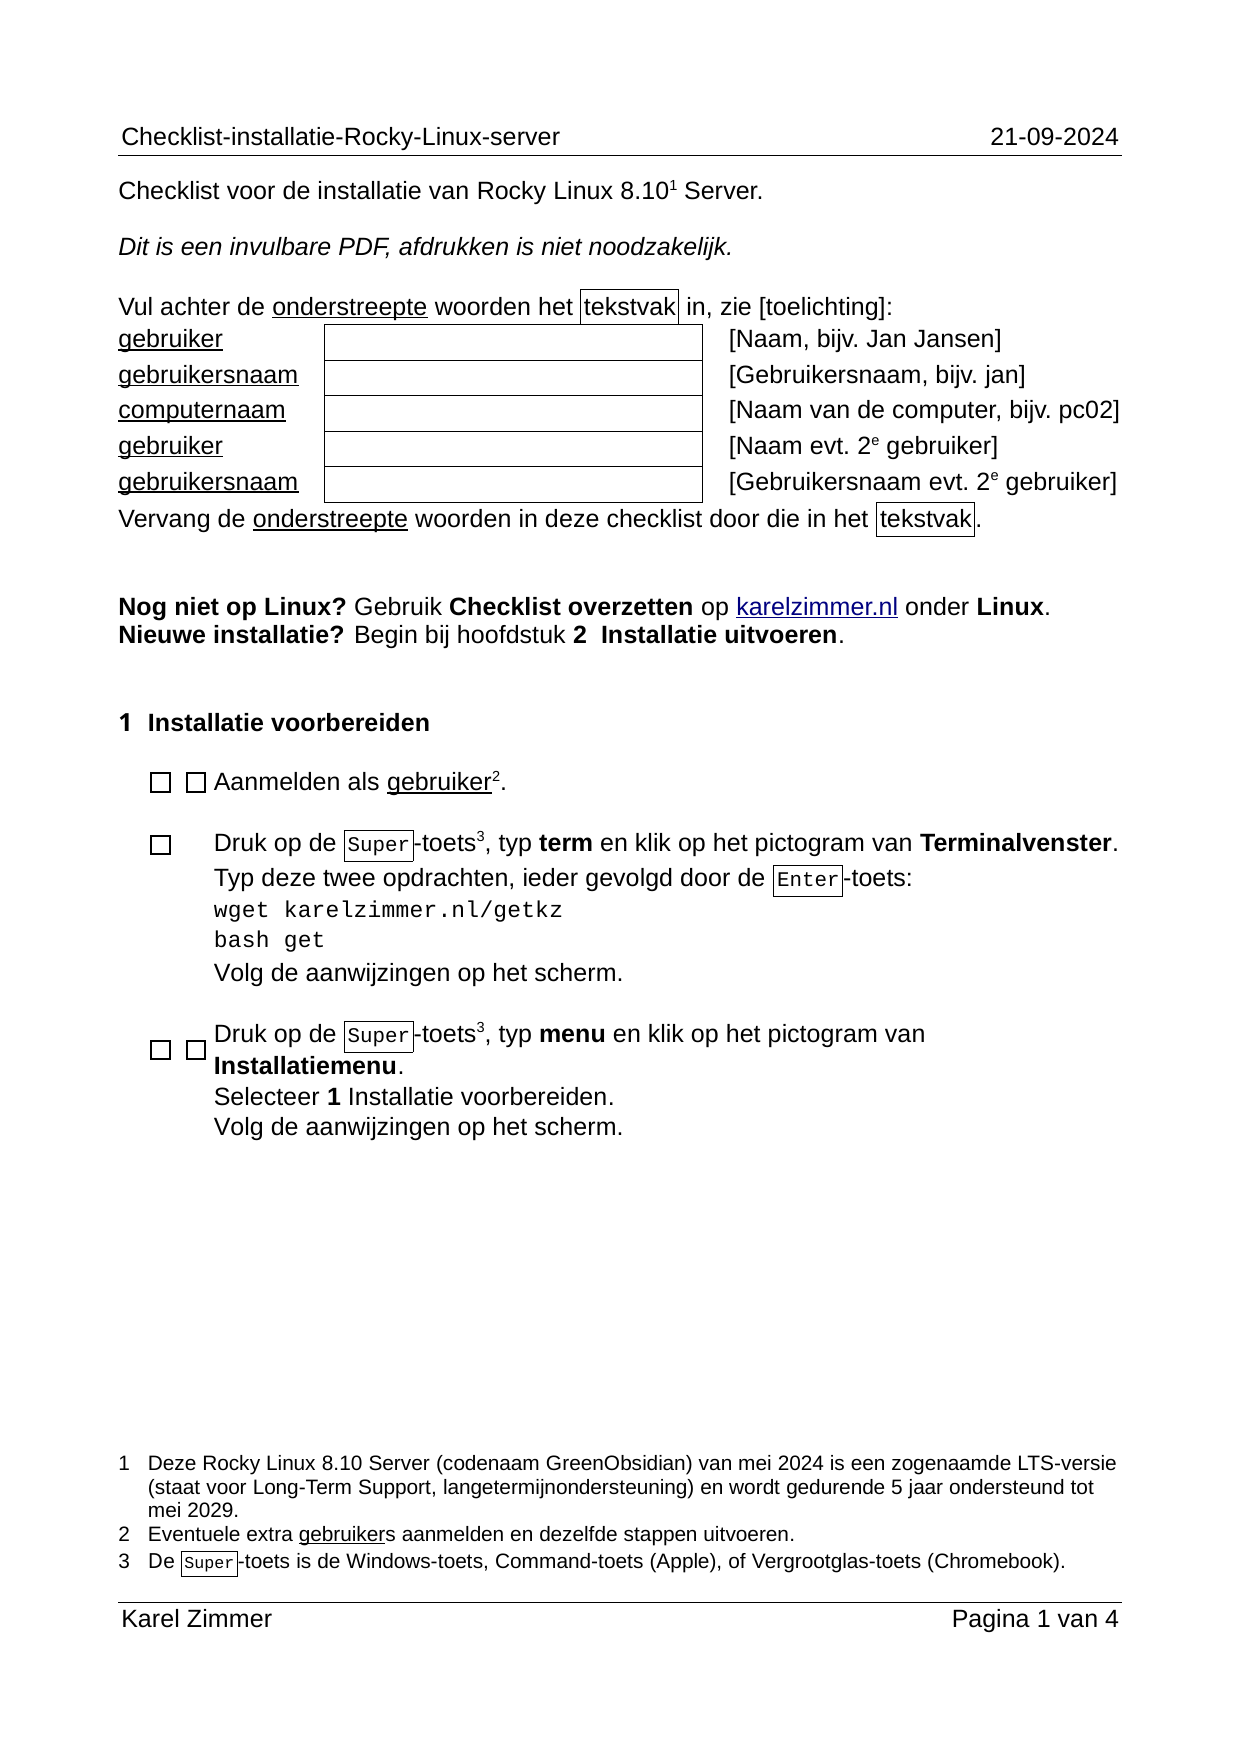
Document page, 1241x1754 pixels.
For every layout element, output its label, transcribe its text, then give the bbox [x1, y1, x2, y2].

table_cell [142, 863, 177, 897]
text [Gebruikersnaam evt. 2e gebruiker] [703, 466, 1122, 502]
text [Naam evt. 2e gebruiker] [703, 431, 1122, 466]
table_cell [118, 1081, 142, 1112]
table_cell Typ deze twee opdrachten, ieder gevolgd door de Enter-toets: [213, 863, 1122, 897]
table_cell [118, 828, 142, 862]
table_cell [142, 988, 177, 1018]
table_cell [213, 988, 1122, 1018]
table_cell [142, 1019, 177, 1081]
text GEBRUIKER [118, 431, 324, 466]
table_cell [118, 1112, 142, 1142]
table_cell [177, 863, 213, 897]
table_cell [142, 798, 177, 828]
table_cell [118, 897, 142, 928]
text COMPUTERNAAM [118, 395, 324, 431]
text Dit is een invulbare PDF, afdrukken is niet noodzakelijk. [118, 233, 1122, 261]
table_cell [118, 988, 142, 1018]
table_cell Volg de aanwijzingen op het scherm. [213, 958, 1122, 988]
table_cell Druk op de Super-toets, typ term en klik op het pictogram van Terminalvenster. [213, 828, 1122, 862]
text Vervang de ONDERSTREEPTE woorden in deze checklist door die in het [118, 502, 876, 537]
text [Gebruikersnaam, bijv. jan] [703, 360, 1122, 395]
text GEBRUIKER [118, 324, 324, 360]
table_cell [177, 1019, 213, 1081]
table_cell [142, 1081, 177, 1112]
table_cell [118, 863, 142, 897]
table_header [142, 767, 177, 797]
text [Naam, bijv. Jan Jansen] [703, 324, 1122, 360]
table_cell bash get [213, 928, 1122, 958]
text Nieuwe installatie? Begin bij hoofdstuk 2 Installatie uitvoeren. [118, 621, 1122, 649]
text [Naam van de computer, bijv. pc02] [703, 395, 1122, 431]
table_cell [177, 897, 213, 928]
table_cell [118, 798, 142, 828]
text gebruikersnaam [118, 360, 324, 395]
table_cell [142, 958, 177, 988]
table_cell [142, 897, 177, 928]
text in, zie [toelichting]: [679, 289, 1122, 324]
text . [975, 502, 1122, 537]
table_cell [177, 798, 213, 828]
table_cell [177, 828, 213, 862]
text GEBRUIKERSNaaM [118, 466, 324, 502]
table_cell [213, 798, 1122, 828]
table_cell [118, 958, 142, 988]
table_cell [177, 988, 213, 1018]
table_cell [177, 1112, 213, 1142]
list Installatie voorbereiden [118, 705, 1122, 739]
table_cell Volg de aanwijzingen op het scherm. [213, 1112, 1122, 1142]
table_cell Druk op de Super-toets3, typ menu en klik op het pictogram van Installatiemenu. [213, 1019, 1122, 1081]
text tekstvak [581, 290, 678, 324]
table_header [177, 767, 213, 797]
table_cell [177, 928, 213, 958]
text Nog niet op Linux? Gebruik Checklist overzetten op karelzimmer.nl onder Linux. [118, 593, 1122, 621]
text Checklist voor de installatie van Rocky Linux 8.10 Server. [118, 177, 1122, 205]
table_cell [142, 928, 177, 958]
table_cell wget karelzimmer.nl/getkz [213, 897, 1122, 928]
text tekstvak [877, 503, 974, 536]
text Deze Rocky Linux 8.10 Server (codenaam GreenObsidian) van mei 2024 is een zogenaamde LTS-versie (staat voor Long-Term Support, langetermijnondersteuning) en wordt gedurende 5 jaar ondersteund tot mei 2029. [118, 1452, 1122, 1522]
text Vul achter de ONDERSTREEPTE woorden het [118, 289, 580, 324]
table_cell Selecteer 1 Installatie voorbereiden. [213, 1081, 1122, 1112]
table_cell [142, 828, 177, 862]
table_cell [118, 928, 142, 958]
table_header [118, 767, 142, 797]
table_header Aanmelden als gebruiker. [213, 767, 1122, 797]
table_cell [142, 1112, 177, 1142]
table_cell [177, 958, 213, 988]
table_cell [177, 1081, 213, 1112]
table_cell [118, 1019, 142, 1081]
